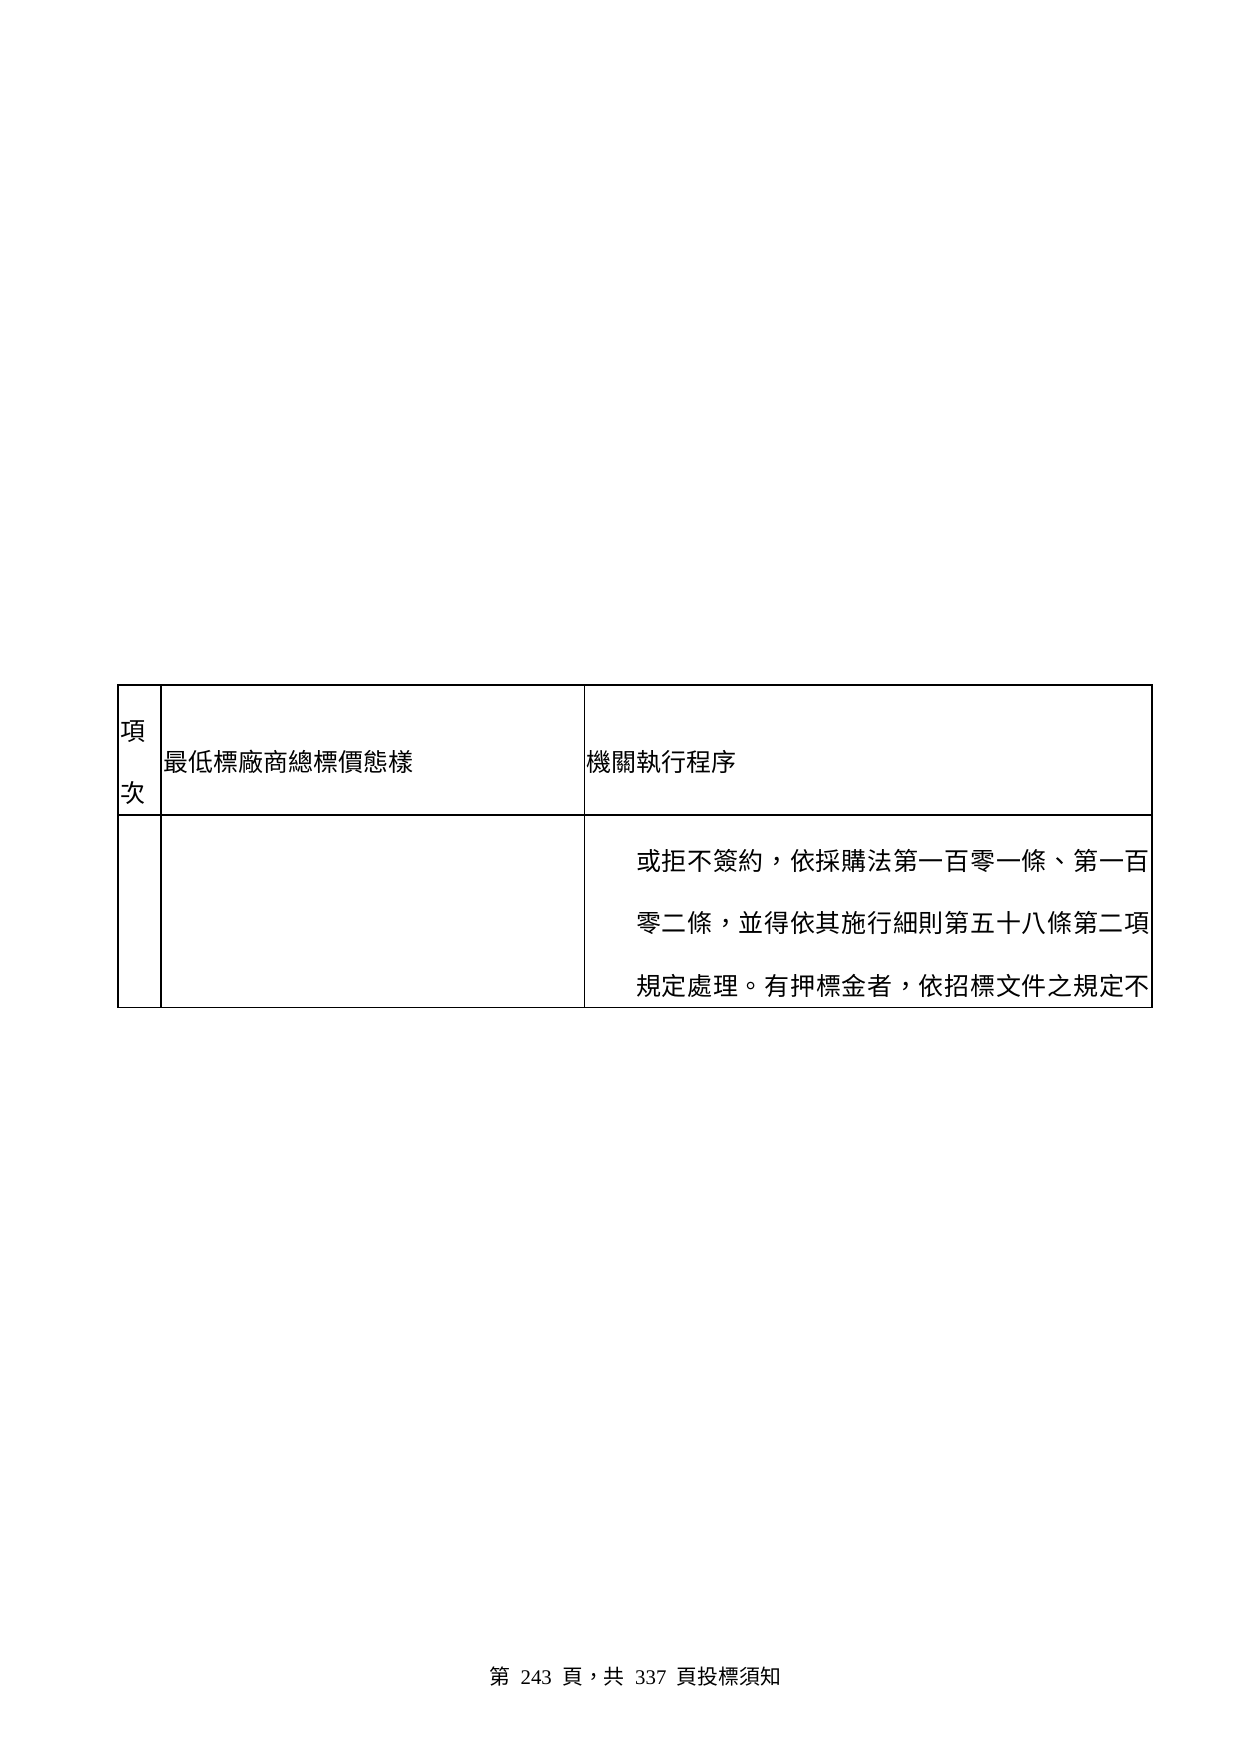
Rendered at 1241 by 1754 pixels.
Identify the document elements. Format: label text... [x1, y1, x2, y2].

table_header 最低標廠商總標價態樣 [162, 686, 584, 814]
table_cell [162, 816, 584, 1007]
table_cell [119, 816, 160, 1007]
table_header 機關執行程序 [585, 686, 1151, 814]
table_header 項次 [119, 686, 160, 814]
table_cell 或拒不簽約，依採購法第一百零一條、第一百零二條，並得依其施行細則第五十八條第二項規定處理。有押標金者，依招標文件之規定不 [585, 816, 1151, 1007]
